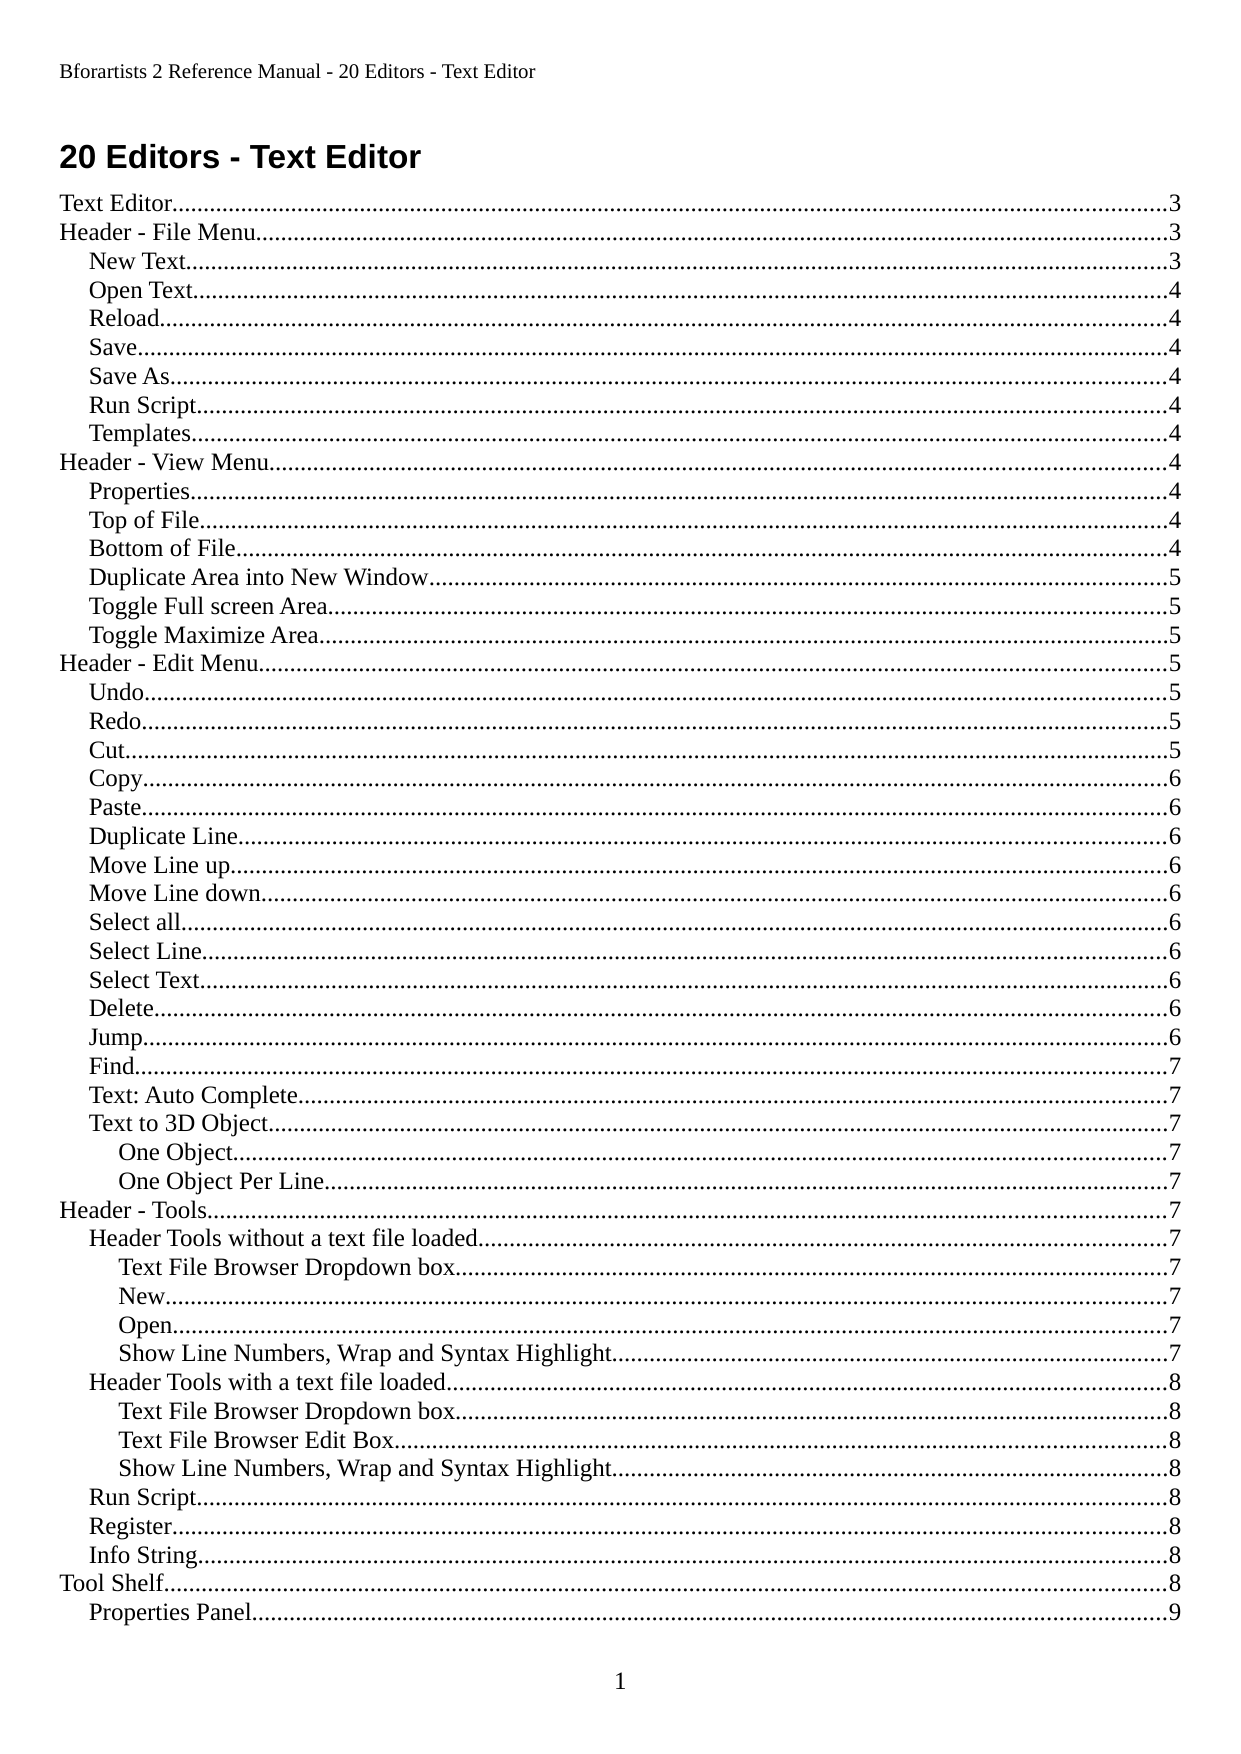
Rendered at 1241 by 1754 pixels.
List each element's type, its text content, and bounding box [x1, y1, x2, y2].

text Header - Edit Menu 5 [59, 648, 1181, 677]
text Bottom of File 4 [88, 533, 1181, 562]
text Text File Browser Edit Box 8 [118, 1425, 1181, 1453]
text Find 7 [88, 1051, 1181, 1080]
text Tool Shelf 8 [59, 1568, 1181, 1597]
text Select all 6 [88, 907, 1181, 936]
text Top of File 4 [88, 505, 1181, 533]
text Delete 6 [88, 993, 1181, 1022]
text Toggle Maximize Area 5 [88, 620, 1181, 648]
text Header - File Menu 3 [59, 217, 1181, 246]
text Header Tools with a text file loaded 8 [88, 1367, 1181, 1396]
text Text File Browser Dropdown box 8 [118, 1396, 1181, 1425]
subtitle 20 Editors - Text Editor [59, 138, 1181, 176]
text Register 8 [88, 1511, 1181, 1540]
text Redo 5 [88, 706, 1181, 735]
text Show Line Numbers, Wrap and Syntax Highlight 8 [118, 1453, 1181, 1482]
text Show Line Numbers, Wrap and Syntax Highlight 7 [118, 1338, 1181, 1367]
text One Object Per Line 7 [118, 1166, 1181, 1195]
text Paste 6 [88, 792, 1181, 821]
text Open 7 [118, 1310, 1181, 1338]
text Duplicate Area into New Window 5 [88, 562, 1181, 591]
text One Object 7 [118, 1137, 1181, 1166]
text Open Text 4 [88, 275, 1181, 303]
text Select Line 6 [88, 936, 1181, 965]
text Save As 4 [88, 361, 1181, 390]
text Jump 6 [88, 1022, 1181, 1051]
text Cut 5 [88, 735, 1181, 763]
text Save 4 [88, 332, 1181, 361]
text Text to 3D Object 7 [88, 1108, 1181, 1137]
text Header - View Menu 4 [59, 447, 1181, 476]
text Toggle Full screen Area 5 [88, 591, 1181, 620]
text Text File Browser Dropdown box 7 [118, 1252, 1181, 1281]
text Reload 4 [88, 303, 1181, 332]
text Templates 4 [88, 418, 1181, 447]
text Undo 5 [88, 677, 1181, 706]
text New Text 3 [88, 246, 1181, 275]
text Copy 6 [88, 763, 1181, 792]
text Header Tools without a text file loaded 7 [88, 1223, 1181, 1252]
text Move Line up 6 [88, 850, 1181, 878]
text Select Text 6 [88, 965, 1181, 993]
text Run Script 8 [88, 1482, 1181, 1511]
text Properties Panel 9 [88, 1597, 1181, 1626]
text Properties 4 [88, 476, 1181, 505]
text Text: Auto Complete 7 [88, 1080, 1181, 1108]
text Text Editor 3 [59, 188, 1181, 217]
text New 7 [118, 1281, 1181, 1310]
text Move Line down 6 [88, 878, 1181, 907]
text Info String 8 [88, 1540, 1181, 1568]
text Duplicate Line 6 [88, 821, 1181, 850]
text Run Script 4 [88, 390, 1181, 418]
text Header - Tools 7 [59, 1195, 1181, 1223]
